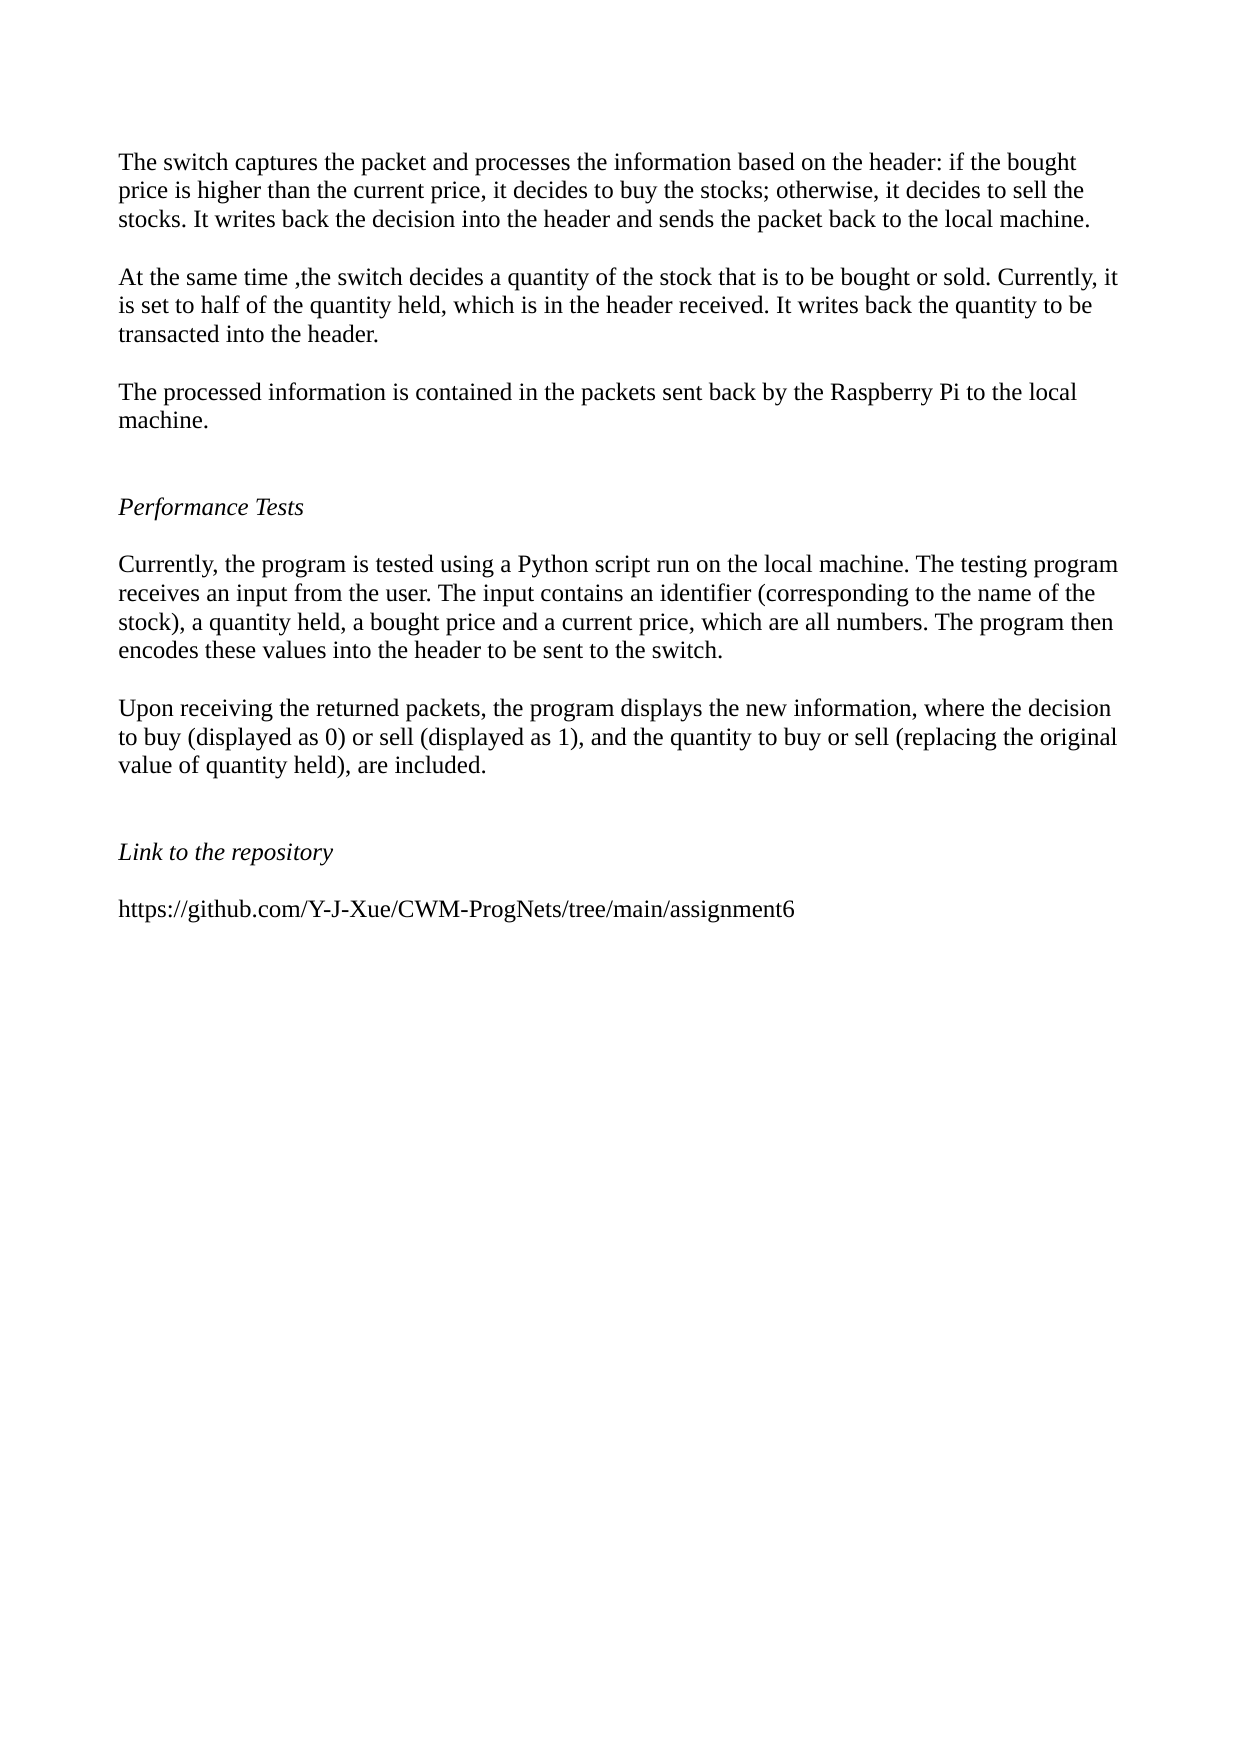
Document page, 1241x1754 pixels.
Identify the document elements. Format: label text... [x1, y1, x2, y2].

text The processed information is contained in the packets sent back by the Raspberry Pi to the local machine. [118, 377, 1122, 434]
text Performance Tests [118, 492, 1122, 521]
text The switch captures the packet and processes the information based on the header: if the bought price is higher than the current price, it decides to buy the stocks; otherwise, it decides to sell the stocks. It writes back the decision into the header and sends the packet back to the local machine. [118, 147, 1122, 233]
text At the same time ,the switch decides a quantity of the stock that is to be bought or sold. Currently, it is set to half of the quantity held, which is in the header received. It writes back the quantity to be transacted into the header. [118, 262, 1122, 348]
text Currently, the program is tested using a Python script run on the local machine. The testing program receives an input from the user. The input contains an identifier (corresponding to the name of the stock), a quantity held, a bought price and a current price, which are all numbers. The program then encodes these values into the header to be sent to the switch. [118, 549, 1122, 664]
text Upon receiving the returned packets, the program displays the new information, where the decision to buy (displayed as 0) or sell (displayed as 1), and the quantity to buy or sell (replacing the original value of quantity held), are included. [118, 693, 1122, 779]
text Link to the repository [118, 837, 1122, 866]
text https://github.com/Y-J-Xue/CWM-ProgNets/tree/main/assignment6 [118, 894, 1122, 923]
